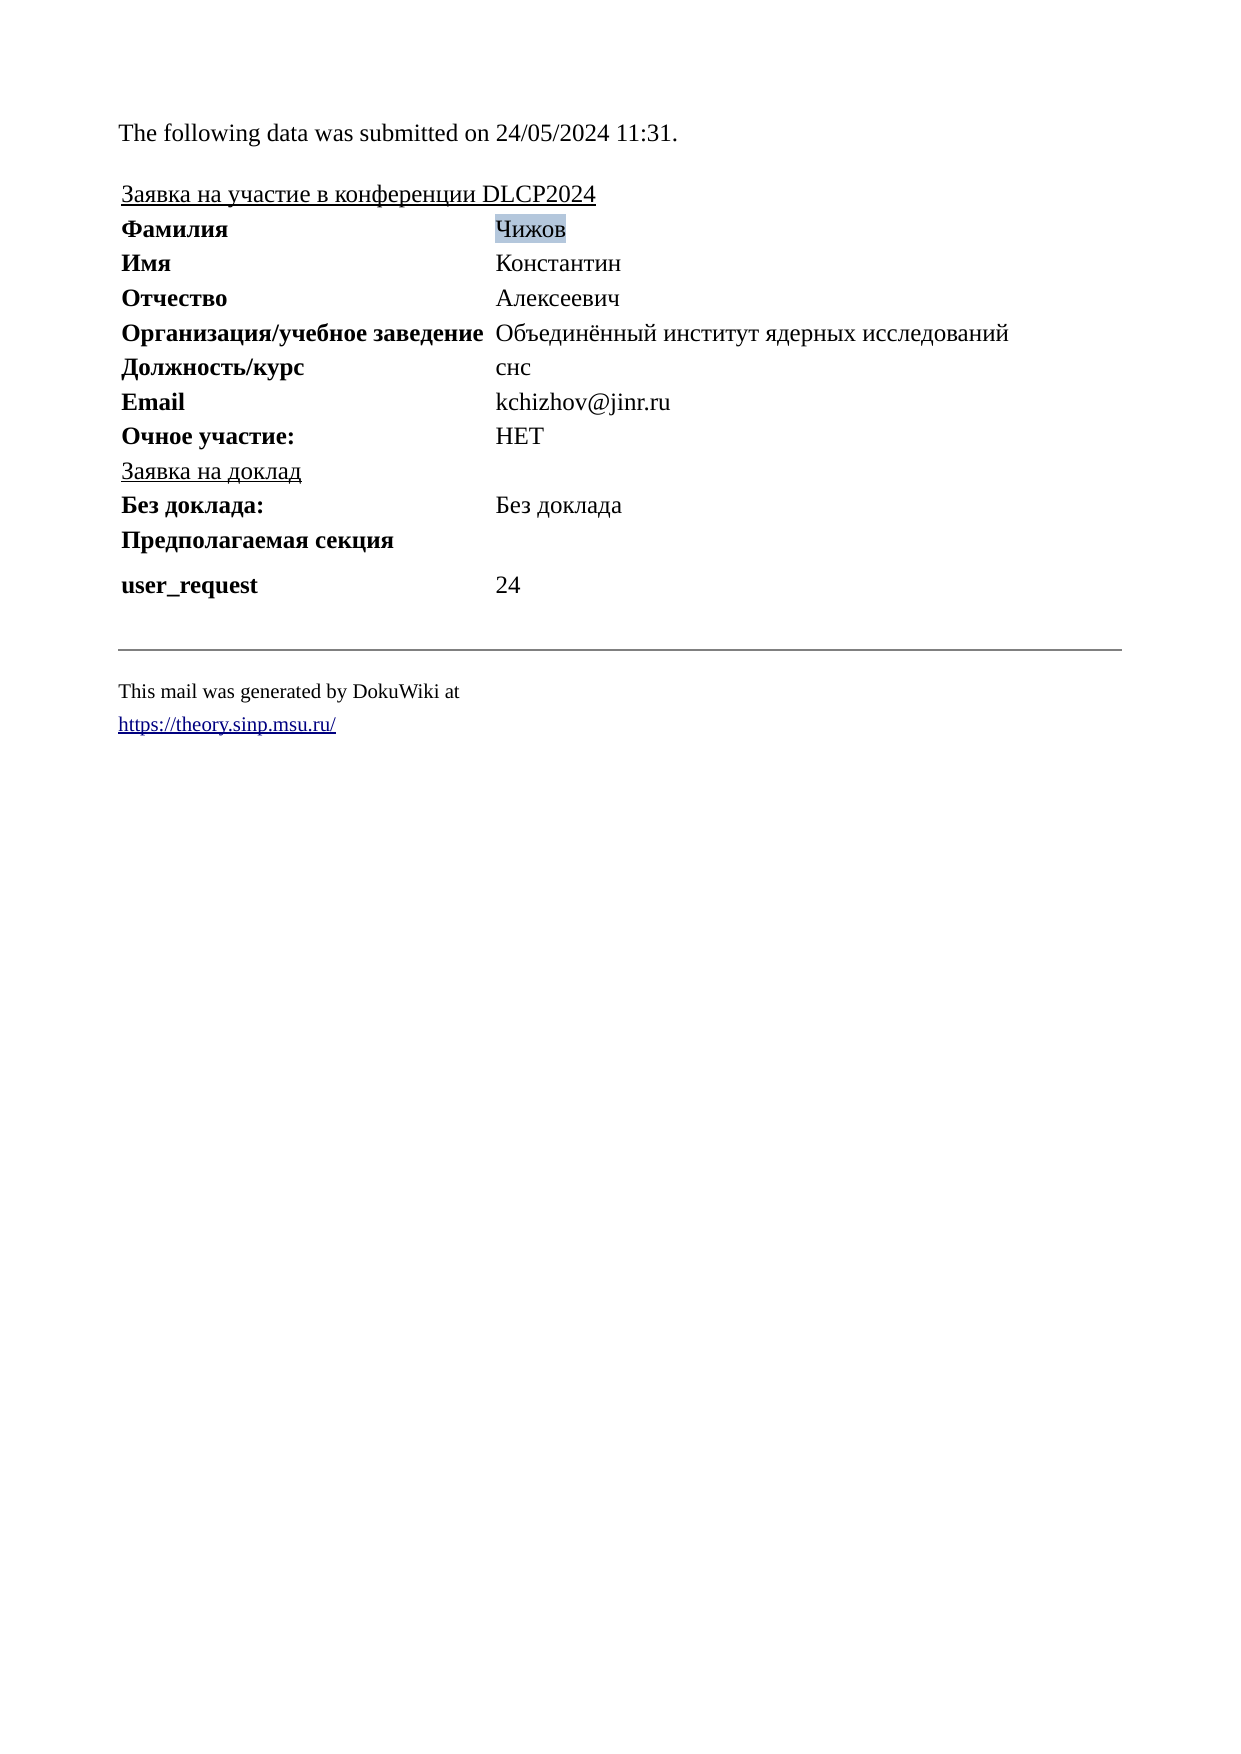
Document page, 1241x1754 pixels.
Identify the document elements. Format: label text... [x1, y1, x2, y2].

table_cell Должность/курс [118, 349, 492, 384]
text The following data was submitted on 24/05/2024 11:31. [118, 118, 1122, 147]
table_cell Без доклада: [118, 488, 492, 522]
table_cell Объединённый институт ядерных исследований [493, 315, 1023, 349]
table_cell user_request [118, 568, 492, 602]
table_cell 24 [493, 568, 1023, 602]
table_cell Email [118, 384, 492, 418]
table_cell Фамилия [118, 211, 492, 246]
table_cell Без доклада [493, 488, 1023, 522]
table_cell Чижов [493, 211, 1023, 246]
table_cell НЕТ [493, 419, 1023, 453]
table_cell [493, 522, 1023, 557]
table_cell Отчество [118, 280, 492, 315]
table_cell Очное участие: [118, 419, 492, 453]
text This mail was generated by DokuWiki at https://theory.sinp.msu.ru/ [118, 679, 1122, 736]
table_cell [118, 557, 1023, 567]
table_cell Алексеевич [493, 280, 1023, 315]
table_cell kchizhov@jinr.ru [493, 384, 1023, 418]
table_cell снс [493, 349, 1023, 384]
table_cell Константин [493, 246, 1023, 280]
table_cell Имя [118, 246, 492, 280]
table_cell Организация/учебное заведение [118, 315, 492, 349]
table_cell Предполагаемая секция [118, 522, 492, 557]
table_header Заявка на участие в конференции DLCP2024 [118, 176, 1023, 211]
table_cell Заявка на доклад [118, 453, 1023, 488]
